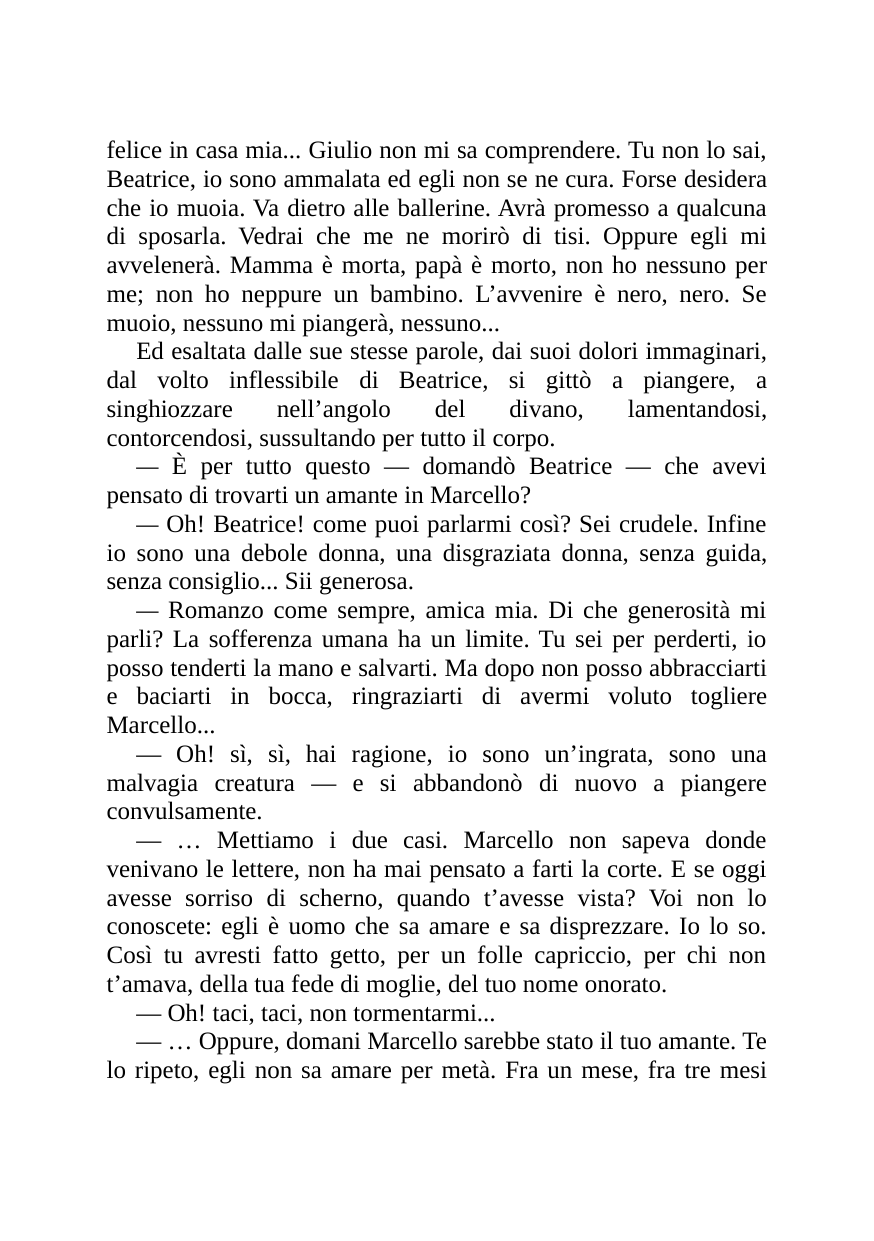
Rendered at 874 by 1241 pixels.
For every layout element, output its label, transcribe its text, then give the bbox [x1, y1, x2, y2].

text — Oh! taci, taci, non tormentarmi... [106, 998, 768, 1026]
text — Oh! Beatrice! come puoi parlarmi così? Sei crudele. Infine io sono una debole donna, una disgraziata donna, senza guida, senza consiglio... Sii generosa. [106, 509, 768, 595]
text felice in casa mia... Giulio non mi sa comprendere. Tu non lo sai, Beatrice, io sono ammalata ed egli non se ne cura. Forse desidera che io muoia. Va dietro alle ballerine. Avrà promesso a qualcuna di sposarla. Vedrai che me ne morirò di tisi. Oppure egli mi avvelenerà. Mamma è morta, papà è morto, non ho nessuno per me; non ho neppure un bambino. L’avvenire è nero, nero. Se muoio, nessuno mi piangerà, nessuno... [106, 135, 768, 336]
text Ed esaltata dalle sue stesse parole, dai suoi dolori immaginari, dal volto inflessibile di Beatrice, si gittò a piangere, a singhiozzare nell’angolo del divano, lamentandosi, contorcendosi, sussultando per tutto il corpo. [106, 336, 768, 451]
text — … Oppure, domani Marcello sarebbe stato il tuo amante. Te lo ripeto, egli non sa amare per metà. Fra un mese, fra tre mesi [106, 1026, 768, 1084]
text — È per tutto questo — domandò Beatrice — che avevi pensato di trovarti un amante in Marcello? [106, 451, 768, 509]
text — … Mettiamo i due casi. Marcello non sapeva donde venivano le lettere, non ha mai pensato a farti la corte. E se oggi avesse sorriso di scherno, quando t’avesse vista? Voi non lo conoscete: egli è uomo che sa amare e sa disprezzare. Io lo so. Così tu avresti fatto getto, per un folle capriccio, per chi non t’amava, della tua fede di moglie, del tuo nome onorato. [106, 825, 768, 998]
text — Romanzo come sempre, amica mia. Di che generosità mi parli? La sofferenza umana ha un limite. Tu sei per perderti, io posso tenderti la mano e salvarti. Ma dopo non posso abbracciarti e baciarti in bocca, ringraziarti di avermi voluto togliere Marcello... [106, 595, 768, 739]
text — Oh! sì, sì, hai ragione, io sono un’ingrata, sono una malvagia creatura — e si abbandonò di nuovo a piangere convulsamente. [106, 739, 768, 825]
